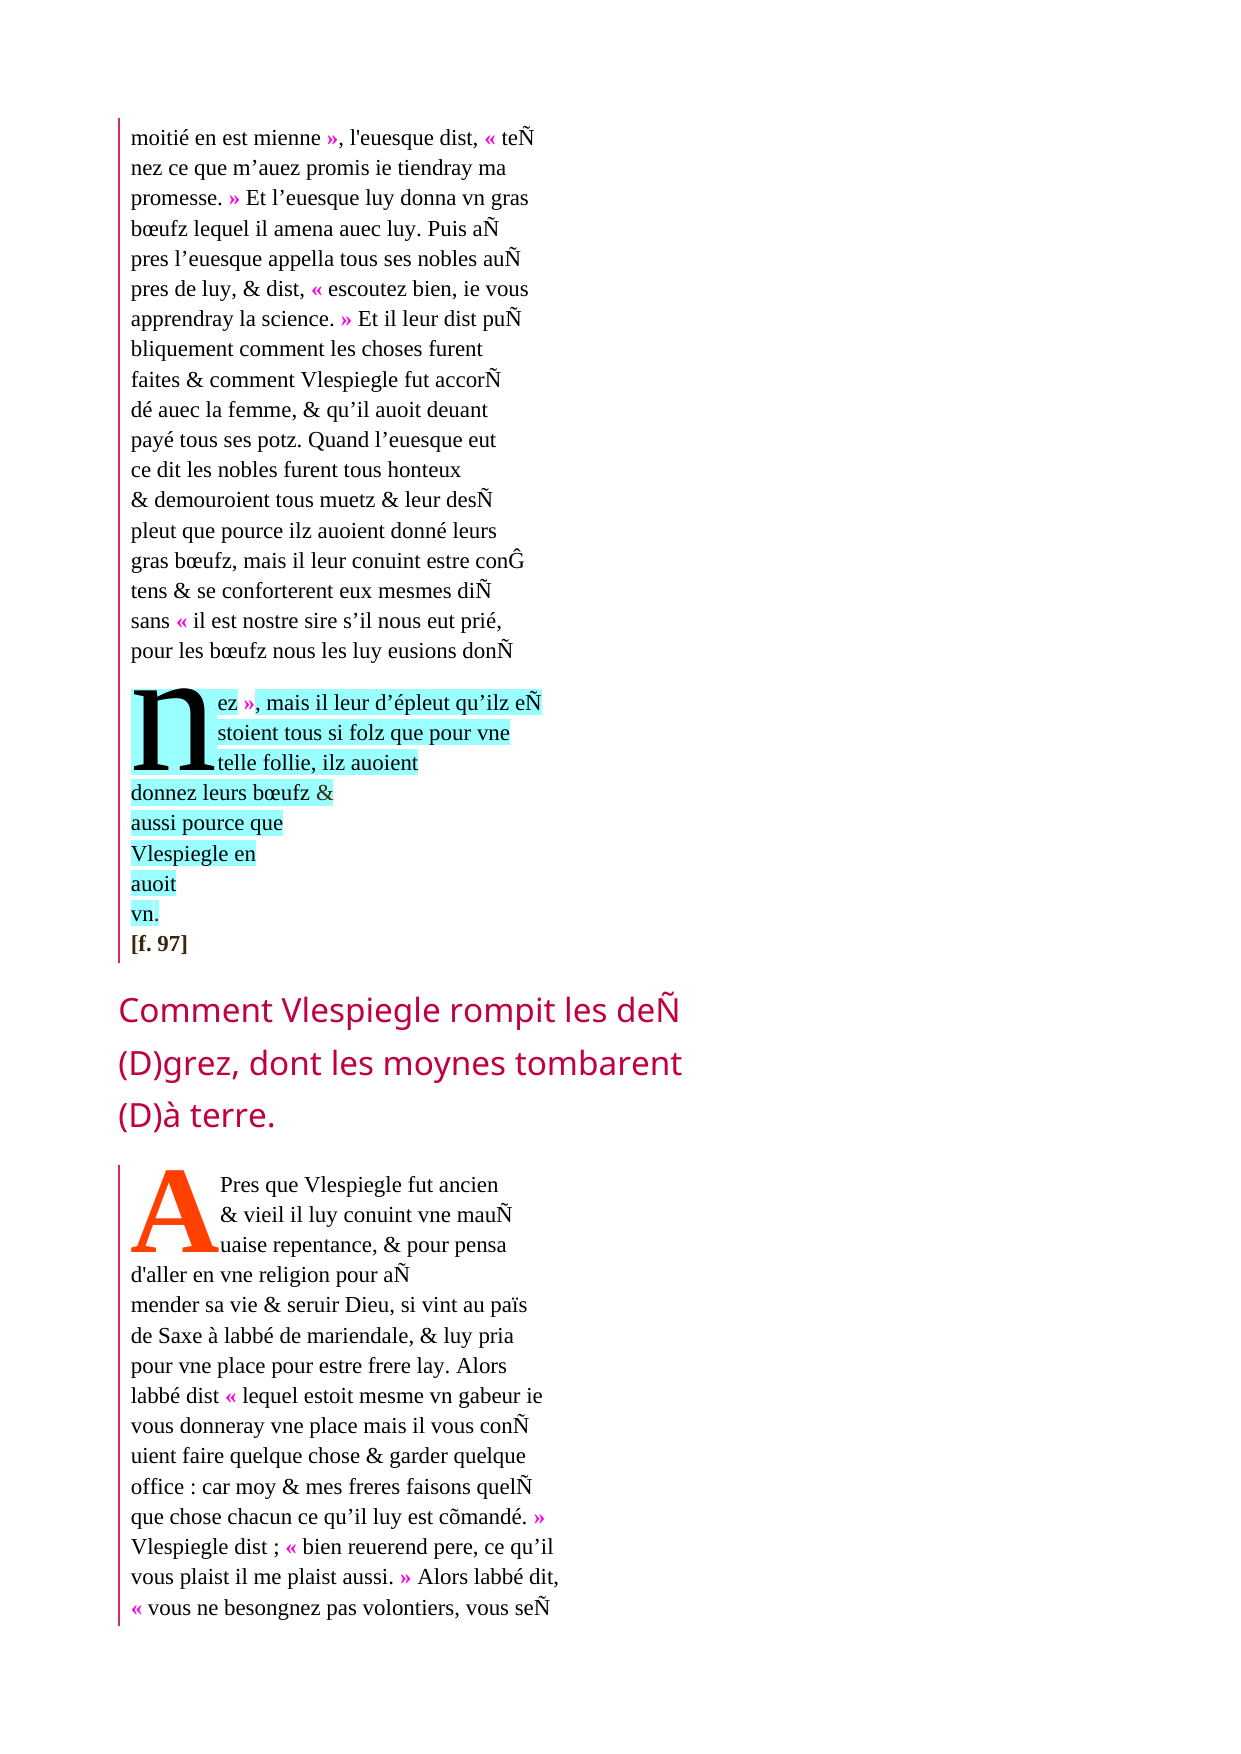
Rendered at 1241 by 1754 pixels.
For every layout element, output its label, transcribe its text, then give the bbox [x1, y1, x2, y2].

text Comment Vlespiegle rompit les deÑ (D)grez, dont les moynes tombarent (D)à terre. [118, 987, 1122, 1137]
text APres que Vlespiegle fut ancien & vieil il luy conuint vne mauÑ uaise repentance, & pour pensa d'aller en vne religion pour aÑ mender sa vie & seruir Dieu, si vint au païs de Saxe à labbé de mariendale, & luy pria pour vne place pour estre frere lay. Alors labbé dist « lequel estoit mesme vn gabeur ie vous donneray vne place mais il vous conÑ uient faire quelque chose & garder quelque office : car moy & mes freres faisons quelÑ que chose chacun ce qu’il luy est cõmandé. » Vlespiegle dist ; « bien reuerend pere, ce qu’il vous plaist il me plaist aussi. » Alors labbé dit, « vous ne besongnez pas volontiers, vous seÑ [120, 1165, 1122, 1626]
text moitié en est mienne », l'euesque dist, « teÑ nez ce que m’auez promis ie tiendray ma promesse. » Et l’euesque luy donna vn gras bœufz lequel il amena auec luy. Puis aÑ pres l’euesque appella tous ses nobles auÑ pres de luy, & dist, « escoutez bien, ie vous apprendray la science. » Et il leur dist puÑ bliquement comment les choses furent faites & comment Vlespiegle fut accorÑ dé auec la femme, & qu’il auoit deuant payé tous ses potz. Quand l’euesque eut ce dit les nobles furent tous honteux & demouroient tous muetz & leur desÑ pleut que pource ilz auoient donné leurs gras bœufz, mais il leur conuint estre conĜ tens & se conforterent eux mesmes diÑ sans « il est nostre sire s’il nous eut prié, pour les bœufz nous les luy eusions donÑ [120, 118, 1122, 664]
text nez », mais il leur d’épleut qu’ilz eÑ stoient tous si folz que pour vne telle follie, ilz auoient donnez leurs bœufz & aussi pource que Vlespiegle en auoit vn. [f. 97] [120, 683, 1122, 963]
